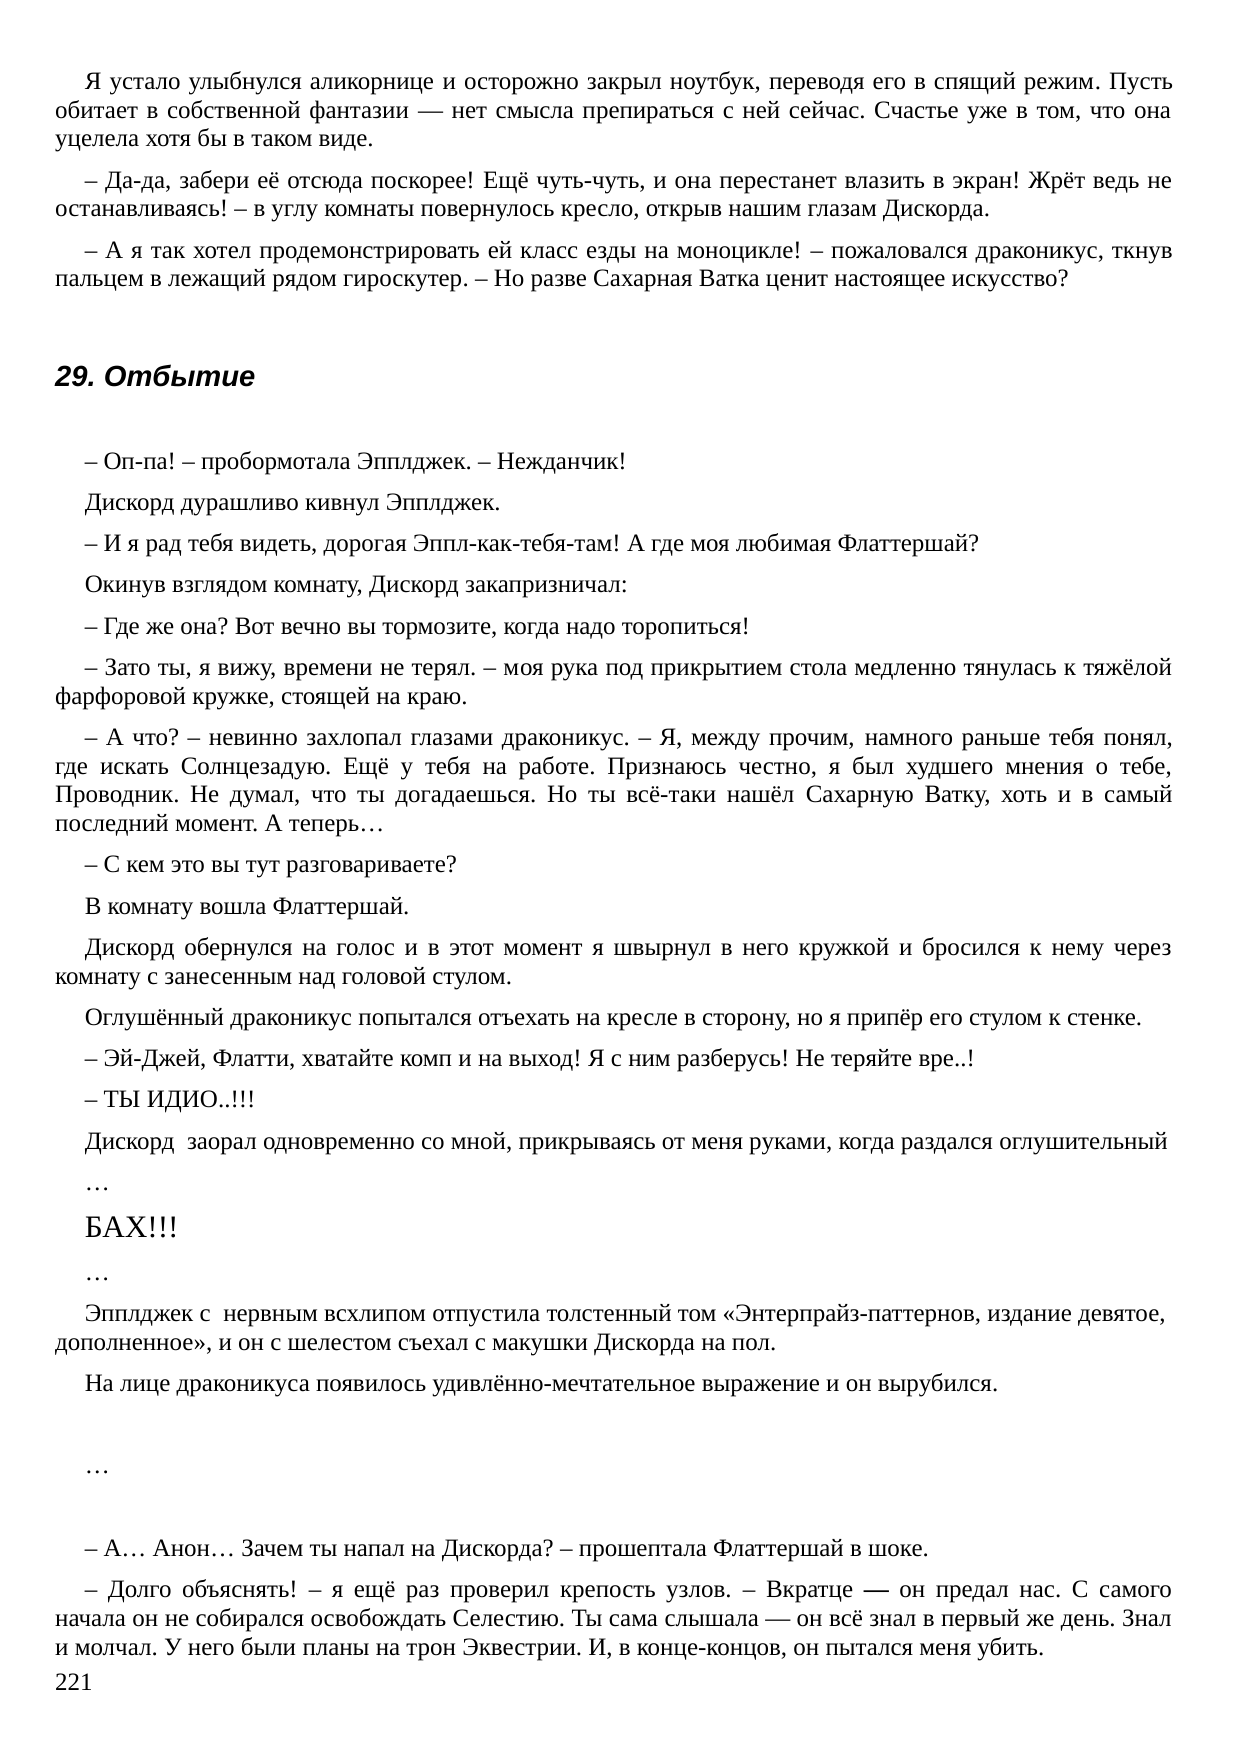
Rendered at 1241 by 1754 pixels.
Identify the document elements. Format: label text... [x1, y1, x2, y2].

text В комнату вошла Флаттершай. [55, 891, 1173, 919]
text – Долго объяснять! – я ещё раз проверил крепость узлов. – Вкратце — он предал нас. С самого начала он не собирался освобождать Селестию. Ты сама слышала — он всё знал в первый же день. Знал и молчал. У него были планы на трон Эквестрии. И, в конце-концов, он пытался меня убить. [55, 1574, 1173, 1661]
text – Да-да, забери её отсюда поскорее! Ещё чуть-чуть, и она перестанет влазить в экран! Жрёт ведь не останавливаясь! – в углу комнаты повернулось кресло, открыв нашим глазам Дискорда. [55, 165, 1173, 222]
text Дискорд заорал одновременно со мной, прикрываясь от меня руками, когда раздался оглушительный [55, 1126, 1173, 1154]
text – С кем это вы тут разговариваете? [55, 849, 1173, 878]
text Дискорд обернулся на голос и в этот момент я швырнул в него кружкой и бросился к нему через комнату с занесенным над головой стулом. [55, 932, 1173, 989]
text … [55, 1451, 1173, 1479]
text … [55, 1257, 1173, 1286]
text – ТЫ ИДИО..!!! [55, 1084, 1173, 1113]
subtitle 29. Отбытие [55, 358, 1173, 392]
text Дискорд дурашливо кивнул Эпплджек. [55, 487, 1173, 516]
text – Эй-Джей, Флатти, хватайте комп и на выход! Я с ним разберусь! Не теряйте вре..! [55, 1043, 1173, 1072]
text – Оп-па! – пробормотала Эпплджек. – Нежданчик! [55, 446, 1173, 474]
text – А что? – невинно захлопал глазами драконикус. – Я, между прочим, намного раньше тебя понял, где искать Солнцезадую. Ещё у тебя на работе. Признаюсь честно, я был худшего мнения о тебе, Проводник. Не думал, что ты догадаешься. Но ты всё-таки нашёл Сахарную Ватку, хоть и в самый последний момент. А теперь… [55, 722, 1173, 837]
text Окинув взглядом комнату, Дискорд закапризничал: [55, 569, 1173, 598]
text – Зато ты, я вижу, времени не терял. – моя рука под прикрытием стола медленно тянулась к тяжёлой фарфоровой кружке, стоящей на краю. [55, 652, 1173, 709]
text – А… Анон… Зачем ты напал на Дискорда? – прошептала Флаттершай в шоке. [55, 1533, 1173, 1562]
text Я устало улыбнулся аликорнице и осторожно закрыл ноутбук, переводя его в спящий режим. Пусть обитает в собственной фантазии — нет смысла препираться с ней сейчас. Счастье уже в том, что она уцелела хотя бы в таком виде. [55, 66, 1173, 152]
text … [55, 1167, 1173, 1196]
text – Где же она? Вот вечно вы тормозите, когда надо торопиться! [55, 611, 1173, 639]
text – А я так хотел продемонстрировать ей класс езды на моноцикле! – пожаловался драконикус, ткнув пальцем в лежащий рядом гироскутер. – Но разве Сахарная Ватка ценит настоящее искусство? [55, 235, 1173, 292]
text БАХ!!! [55, 1208, 1173, 1244]
text Эпплджек с нервным всхлипом отпустила толстенный том «Энтерпрайз-паттернов, издание девятое, дополненное», и он с шелестом съехал с макушки Дискорда на пол. [55, 1298, 1173, 1356]
text – И я рад тебя видеть, дорогая Эппл-как-тебя-там! А где моя любимая Флаттершай? [55, 528, 1173, 557]
text На лице драконикуса появилось удивлённо-мечтательное выражение и он вырубился. [55, 1368, 1173, 1397]
text Оглушённый драконикус попытался отъехать на кресле в сторону, но я припёр его стулом к стенке. [55, 1002, 1173, 1031]
